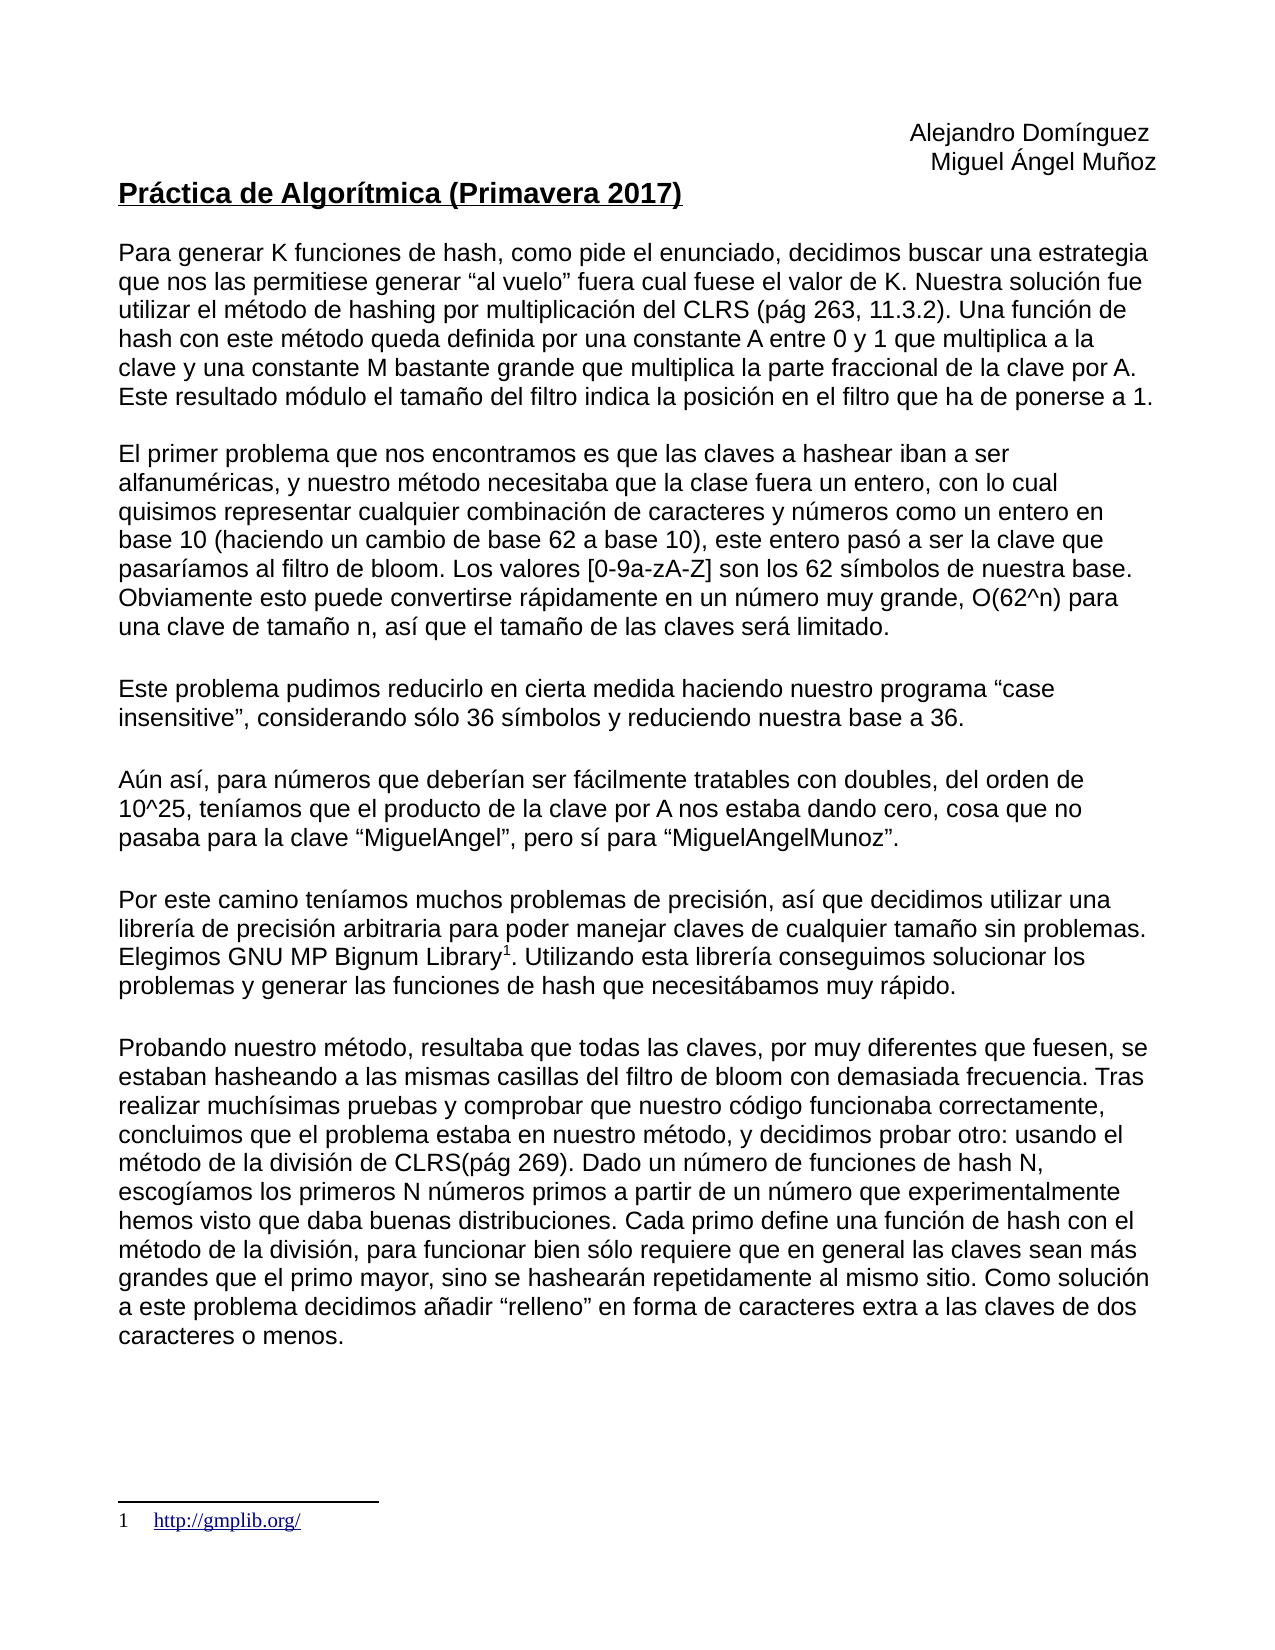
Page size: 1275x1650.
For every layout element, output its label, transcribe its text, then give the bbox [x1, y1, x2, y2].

text Este problema pudimos reducirlo en cierta medida haciendo nuestro programa “case insensitive”, considerando sólo 36 símbolos y reduciendo nuestra base a 36. [118, 674, 1157, 731]
text Por este camino teníamos muchos problemas de precisión, así que decidimos utilizar una librería de precisión arbitraria para poder manejar claves de cualquier tamaño sin problemas. Elegimos GNU MP Bignum Library. Utilizando esta librería conseguimos solucionar los problemas y generar las funciones de hash que necesitábamos muy rápido. [118, 885, 1157, 1000]
text Aún así, para números que deberían ser fácilmente tratables con doubles, del orden de 10^25, teníamos que el producto de la clave por A nos estaba dando cero, cosa que no pasaba para la clave “MiguelAngel”, pero sí para “MiguelAngelMunoz”. [118, 765, 1157, 851]
text El primer problema que nos encontramos es que las claves a hashear iban a ser alfanuméricas, y nuestro método necesitaba que la clase fuera un entero, con lo cual quisimos representar cualquier combinación de caracteres y números como un entero en base 10 (haciendo un cambio de base 62 a base 10), este entero pasó a ser la clave que pasaríamos al filtro de bloom. Los valores [0-9a-zA-Z] son los 62 símbolos de nuestra base. [118, 439, 1157, 583]
text Probando nuestro método, resultaba que todas las claves, por muy diferentes que fuesen, se estaban hasheando a las mismas casillas del filtro de bloom con demasiada frecuencia. Tras realizar muchísimas pruebas y comprobar que nuestro código funcionaba correctamente, concluimos que el problema estaba en nuestro método, y decidimos probar otro: usando el método de la división de CLRS(pág 269). Dado un número de funciones de hash N, escogíamos los primeros N números primos a partir de un número que experimentalmente hemos visto que daba buenas distribuciones. Cada primo define una función de hash con el método de la división, para funcionar bien sólo requiere que en general las claves sean más grandes que el primo mayor, sino se hashearán repetidamente al mismo sitio. Como solución a este problema decidimos añadir “relleno” en forma de caracteres extra a las claves de dos caracteres o menos. [118, 1033, 1157, 1349]
text Obviamente esto puede convertirse rápidamente en un número muy grande, O(62^n) para una clave de tamaño n, así que el tamaño de las claves será limitado. [118, 583, 1157, 640]
text Para generar K funciones de hash, como pide el enunciado, decidimos buscar una estrategia que nos las permitiese generar “al vuelo” fuera cual fuese el valor de K. Nuestra solución fue utilizar el método de hashing por multiplicación del CLRS (pág 263, 11.3.2). Una función de hash con este método queda definida por una constante A entre 0 y 1 que multiplica a la clave y una constante M bastante grande que multiplica la parte fraccional de la clave por A. Este resultado módulo el tamaño del filtro indica la posición en el filtro que ha de ponerse a 1. [118, 238, 1157, 410]
text Alejandro Domínguez [118, 118, 1157, 147]
text Práctica de Algorítmica (Primavera 2017) [118, 176, 1157, 209]
text http://gmplib.org/ [118, 1508, 1157, 1532]
text Miguel Ángel Muñoz [118, 147, 1157, 176]
